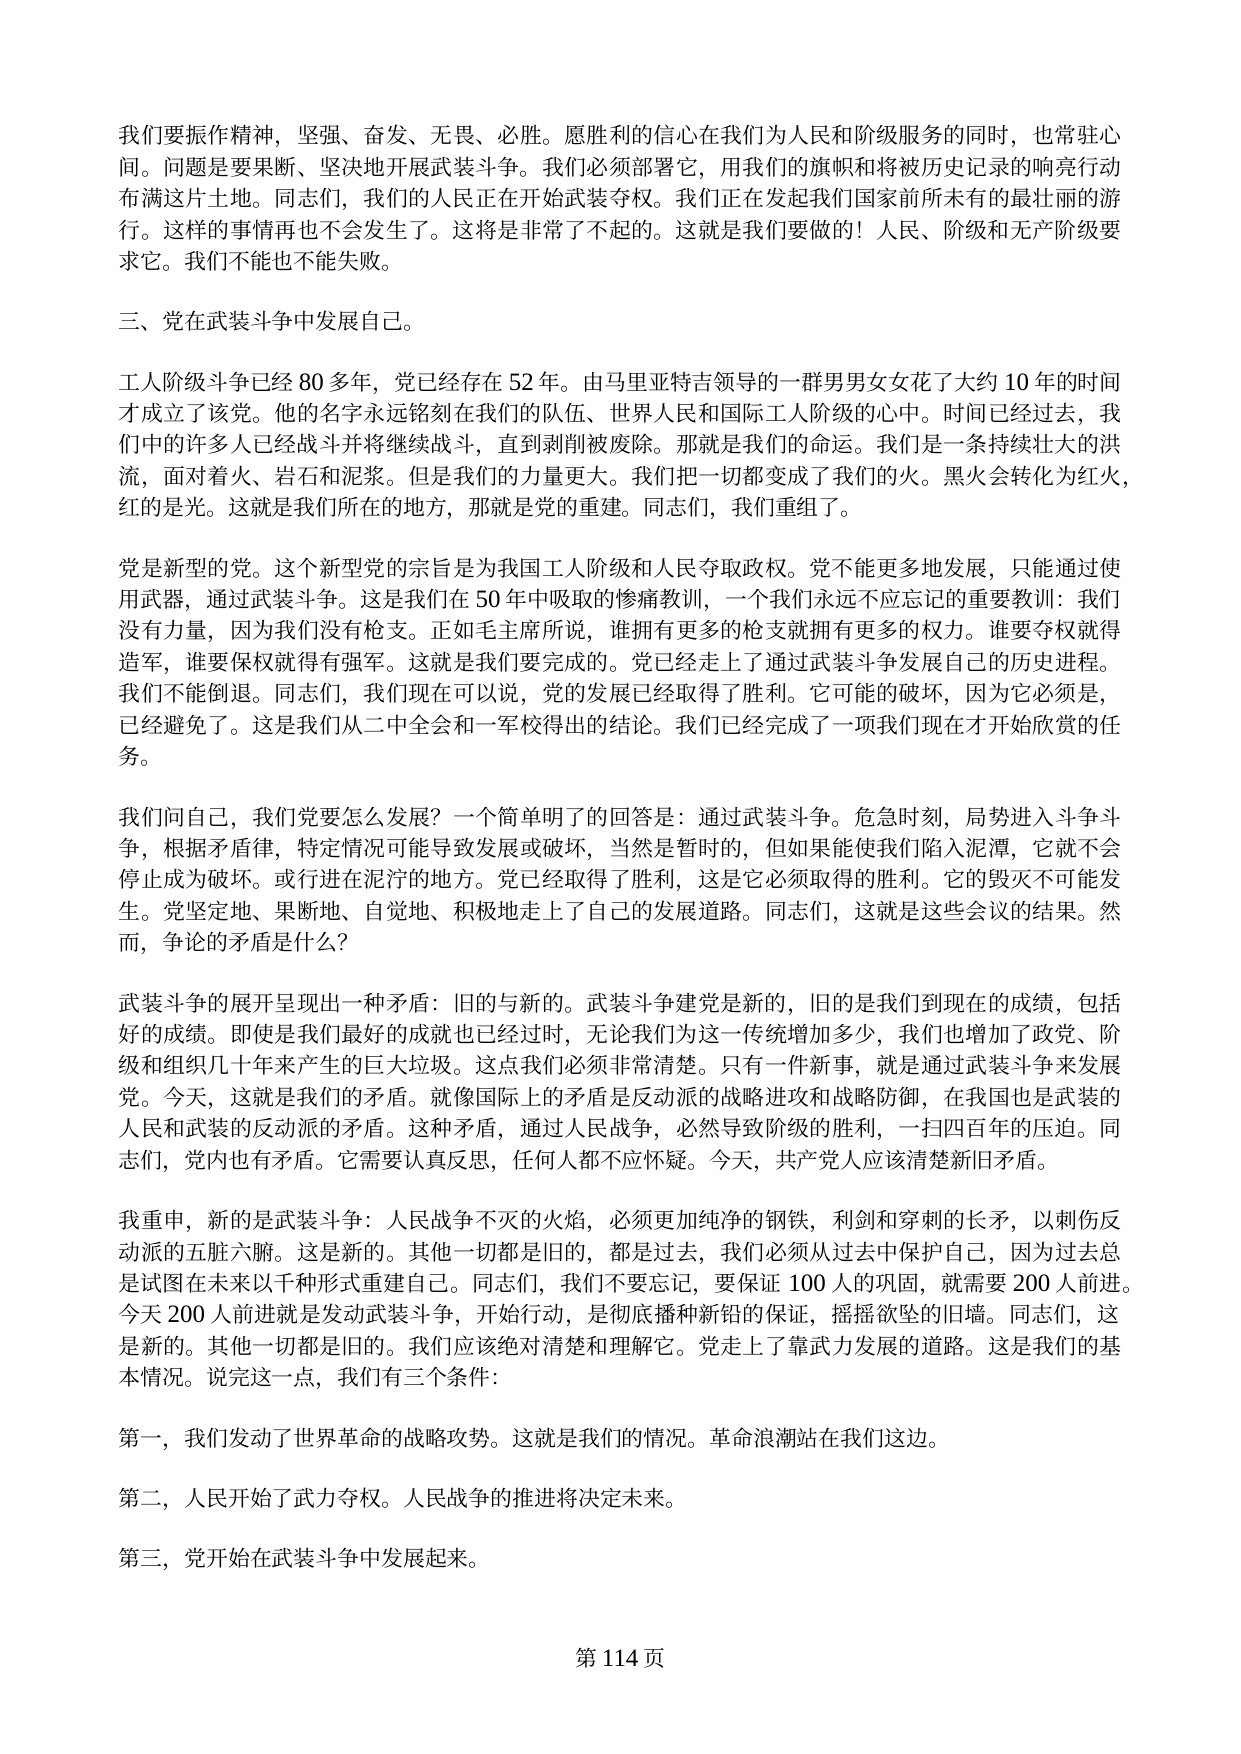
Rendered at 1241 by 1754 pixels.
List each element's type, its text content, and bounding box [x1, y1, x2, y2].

text 武装斗争的展开呈现出一种矛盾：旧的与新的。武装斗争建党是新的，旧的是我们到现在的成绩，包括好的成绩。即使是我们最好的成就也已经过时，无论我们为这一传统增加多少，我们也增加了政党、阶级和组织几十年来产生的巨大垃圾。这点我们必须非常清楚。只有一件新事，就是通过武装斗争来发展党。今天，这就是我们的矛盾。就像国际上的矛盾是反动派的战略进攻和战略防御，在我国也是武装的人民和武装的反动派的矛盾。这种矛盾，通过人民战争，必然导致阶级的胜利，一扫四百年的压迫。同志们，党内也有矛盾。它需要认真反思，任何人都不应怀疑。今天，共产党人应该清楚新旧矛盾。 [118, 986, 1122, 1174]
text 我们要振作精神，坚强、奋发、无畏、必胜。愿胜利的信心在我们为人民和阶级服务的同时，也常驻心间。问题是要果断、坚决地开展武装斗争。我们必须部署它，用我们的旗帜和将被历史记录的响亮行动布满这片土地。同志们，我们的人民正在开始武装夺权。我们正在发起我们国家前所未有的最壮丽的游行。这样的事情再也不会发生了。这将是非常了不起的。这就是我们要做的！人民、阶级和无产阶级要求它。我们不能也不能失败。 [118, 118, 1122, 276]
text 党是新型的党。这个新型党的宗旨是为我国工人阶级和人民夺取政权。党不能更多地发展，只能通过使用武器，通过武装斗争。这是我们在50年中吸取的惨痛教训，一个我们永远不应忘记的重要教训：我们没有力量，因为我们没有枪支。正如毛主席所说，谁拥有更多的枪支就拥有更多的权力。谁要夺权就得造军，谁要保权就得有强军。这就是我们要完成的。党已经走上了通过武装斗争发展自己的历史进程。我们不能倒退。同志们，我们现在可以说，党的发展已经取得了胜利。它可能的破坏，因为它必须是，已经避免了。这是我们从二中全会和一军校得出的结论。我们已经完成了一项我们现在才开始欣赏的任务。 [118, 551, 1122, 771]
text 第二，人民开始了武力夺权。人民战争的推进将决定未来。 [118, 1481, 1122, 1512]
text 第三，党开始在武装斗争中发展起来。 [118, 1541, 1122, 1573]
text 三、党在武装斗争中发展自己。 [118, 304, 1122, 336]
text 工人阶级斗争已经80多年，党已经存在52年。由马里亚特吉领导的一群男男女女花了大约10年的时间才成立了该党。他的名字永远铭刻在我们的队伍、世界人民和国际工人阶级的心中。时间已经过去，我们中的许多人已经战斗并将继续战斗，直到剥削被废除。那就是我们的命运。我们是一条持续壮大的洪流，面对着火、岩石和泥浆。但是我们的力量更大。我们把一切都变成了我们的火。黑火会转化为红火，红的是光。这就是我们所在的地方，那就是党的重建。同志们，我们重组了。 [118, 365, 1122, 522]
text 第一，我们发动了世界革命的战略攻势。这就是我们的情况。革命浪潮站在我们这边。 [118, 1421, 1122, 1452]
text 我重申，新的是武装斗争：人民战争不灭的火焰，必须更加纯净的钢铁，利剑和穿刺的长矛，以刺伤反动派的五脏六腑。这是新的。其他一切都是旧的，都是过去，我们必须从过去中保护自己，因为过去总是试图在未来以千种形式重建自己。同志们，我们不要忘记，要保证100人的巩固，就需要200人前进。今天200人前进就是发动武装斗争，开始行动，是彻底播种新铅的保证，摇摇欲坠的旧墙。同志们，这是新的。其他一切都是旧的。我们应该绝对清楚和理解它。党走上了靠武力发展的道路。这是我们的基本情况。说完这一点，我们有三个条件： [118, 1203, 1122, 1392]
text 我们问自己，我们党要怎么发展？一个简单明了的回答是：通过武装斗争。危急时刻，局势进入斗争斗争，根据矛盾律，特定情况可能导致发展或破坏，当然是暂时的，但如果能使我们陷入泥潭，它就不会停止成为破坏。或行进在泥泞的地方。党已经取得了胜利，这是它必须取得的胜利。它的毁灭不可能发生。党坚定地、果断地、自觉地、积极地走上了自己的发展道路。同志们，这就是这些会议的结果。然而，争论的矛盾是什么？ [118, 800, 1122, 957]
